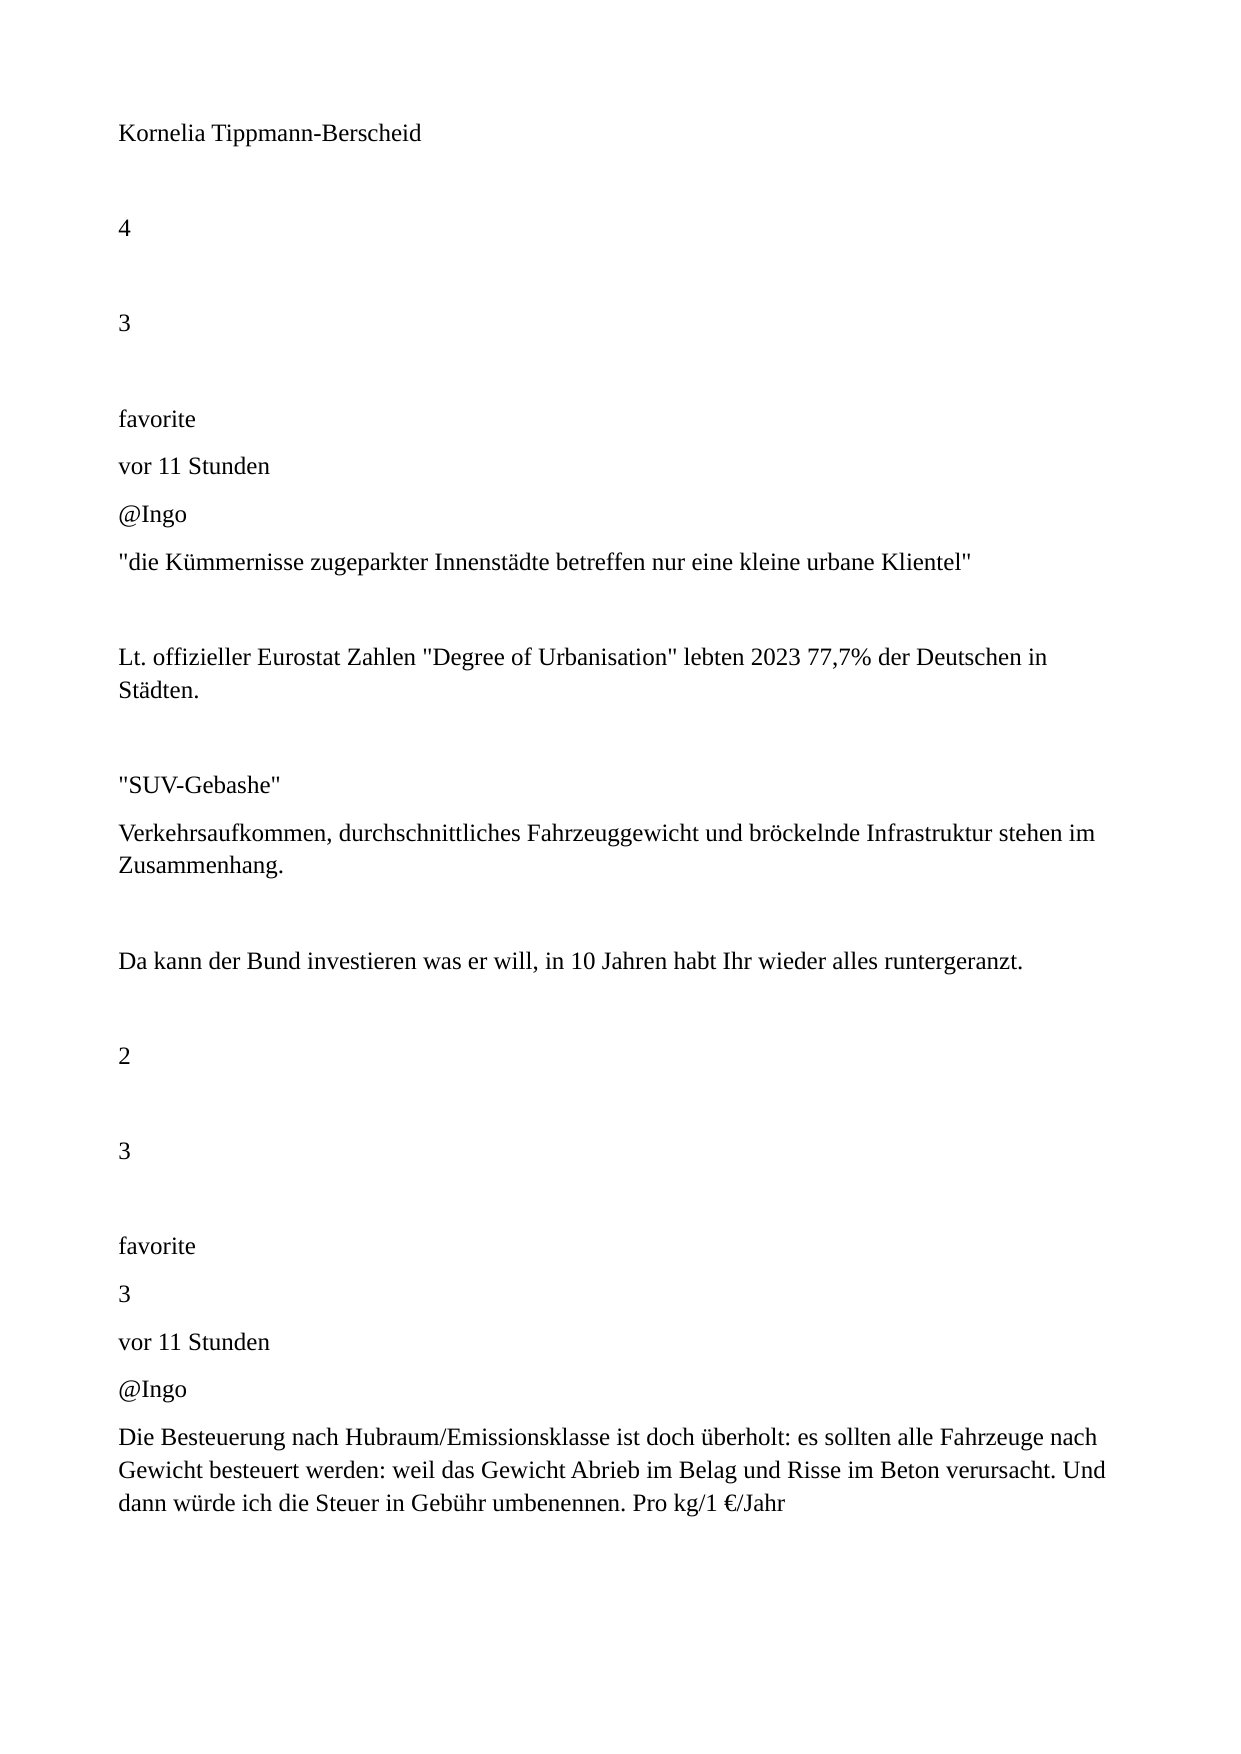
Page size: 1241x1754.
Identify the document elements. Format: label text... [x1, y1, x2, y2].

text vor 11 Stunden [118, 451, 1122, 480]
text "SUV-Gebashe" [118, 770, 1122, 799]
text Kornelia Tippmann-Berscheid [118, 118, 1122, 147]
text favorite [118, 1231, 1122, 1260]
text 3 [118, 1279, 1122, 1308]
text Da kann der Bund investieren was er will, in 10 Jahren habt Ihr wieder alles runtergeranzt. [118, 946, 1122, 974]
text favorite [118, 404, 1122, 432]
text vor 11 Stunden [118, 1327, 1122, 1355]
text 4 [118, 213, 1122, 242]
text 3 [118, 308, 1122, 337]
text Verkehrsaufkommen, durchschnittliches Fahrzeuggewicht und bröckelnde Infrastruktur stehen im Zusammenhang. [118, 818, 1122, 879]
text Die Besteuerung nach Hubraum/Emissionsklasse ist doch überholt: es sollten alle Fahrzeuge nach Gewicht besteuert werden: weil das Gewicht Abrieb im Belag und Risse im Beton verursacht. Und dann würde ich die Steuer in Gebühr umbenennen. Pro kg/1 €/Jahr [118, 1422, 1122, 1517]
text 3 [118, 1136, 1122, 1165]
text Lt. offizieller Eurostat Zahlen "Degree of Urbanisation" lebten 2023 77,7% der Deutschen in Städten. [118, 642, 1122, 703]
text "die Kümmernisse zugeparkter Innenstädte betreffen nur eine kleine urbane Klientel" [118, 547, 1122, 575]
text @Ingo [118, 1374, 1122, 1403]
text 2 [118, 1041, 1122, 1070]
text @Ingo [118, 499, 1122, 528]
